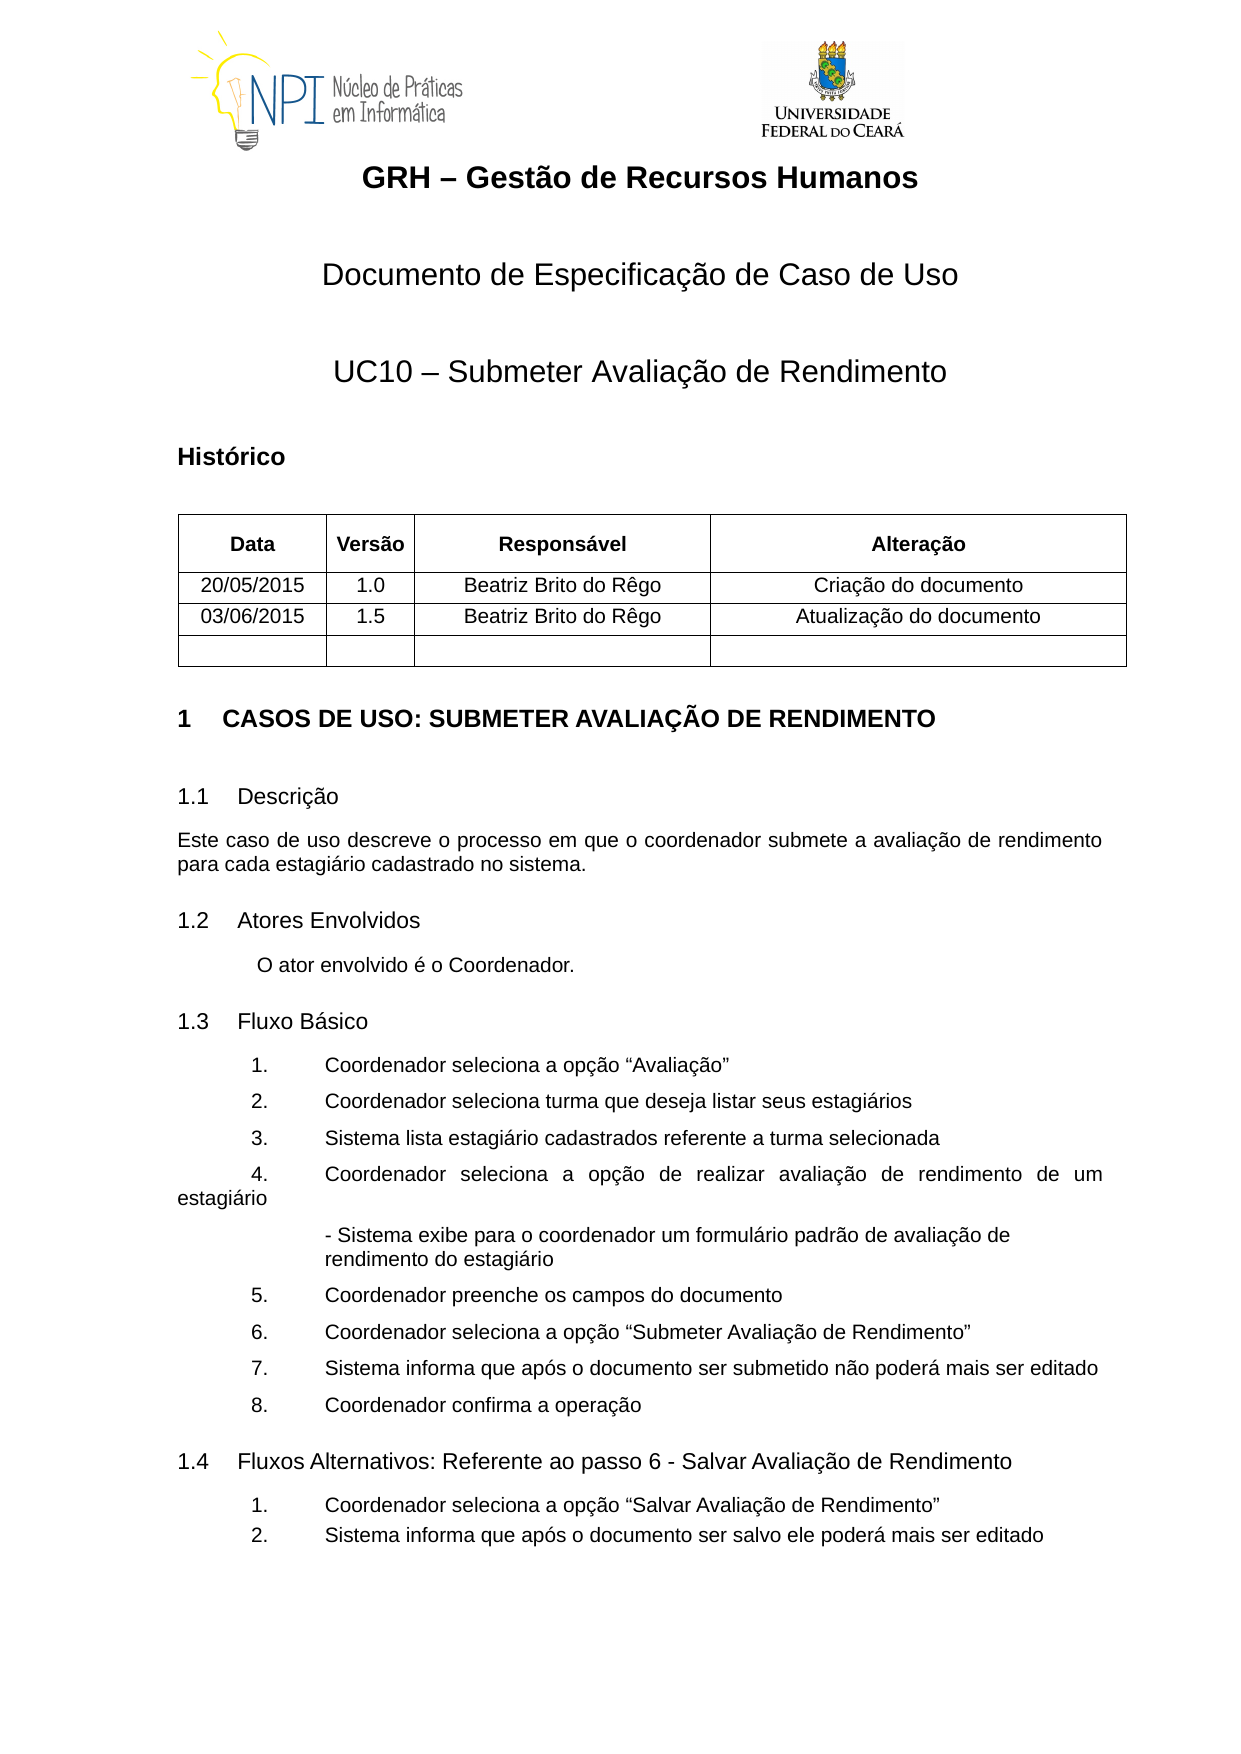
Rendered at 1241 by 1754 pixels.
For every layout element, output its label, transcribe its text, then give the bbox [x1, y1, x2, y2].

subtitle Fluxos Alternativos: Referente ao passo 6 - Salvar Avaliação de Rendimento [177, 1448, 1104, 1474]
text 3. Sistema lista estagiário cadastrados referente a turma selecionada [177, 1126, 1104, 1150]
table_cell 20/05/2015 [179, 573, 326, 603]
text 6. Coordenador seleciona a opção “Submeter Avaliação de Rendimento” [177, 1319, 1104, 1343]
text 1. Coordenador seleciona a opção “Avaliação” [177, 1053, 1104, 1077]
table_header Responsável [415, 515, 710, 572]
table_cell Atualização do documento [711, 604, 1126, 634]
table_header Versão [327, 515, 414, 572]
text UC10 – Submeter Avaliação de Rendimento [177, 353, 1104, 388]
table_cell 1.0 [327, 573, 414, 603]
table_cell [327, 636, 414, 666]
subtitle CASOS DE USO: SUBMETER AVALIAÇÃO DE RENDIMENTO [177, 704, 1104, 733]
table_cell Beatriz Brito do Rêgo [415, 573, 710, 603]
subtitle Atores Envolvidos [177, 907, 1104, 934]
text 2. Coordenador seleciona turma que deseja listar seus estagiários [177, 1089, 1104, 1113]
table_cell [415, 636, 710, 666]
text - Sistema exibe para o coordenador um formulário padrão de avaliação de rendimento do estagiário [177, 1223, 1104, 1271]
subtitle Fluxo Básico [177, 1008, 1104, 1034]
text 7. Sistema informa que após o documento ser submetido não poderá mais ser editado [177, 1356, 1104, 1380]
text Histórico [177, 442, 1104, 471]
table_header Data [179, 515, 326, 572]
table_cell [711, 636, 1126, 666]
text GRH – Gestão de Recursos Humanos [177, 125, 1104, 195]
text 4. Coordenador seleciona a opção de realizar avaliação de rendimento de um estagiário [177, 1162, 1104, 1210]
text 1. Coordenador seleciona a opção “Salvar Avaliação de Rendimento” [177, 1493, 1104, 1517]
table_cell Beatriz Brito do Rêgo [415, 604, 710, 634]
text 2. Sistema informa que após o documento ser salvo ele poderá mais ser editado [177, 1523, 1104, 1547]
table_header Alteração [711, 515, 1126, 572]
text Este caso de uso descreve o processo em que o coordenador submete a avaliação de rendimento para cada estagiário cadastrado no sistema. [177, 828, 1103, 876]
text 8. Coordenador confirma a operação [177, 1392, 1104, 1416]
table_cell 03/06/2015 [179, 604, 326, 634]
subtitle Descrição [177, 783, 1104, 809]
table_cell [179, 636, 326, 666]
table_cell 1.5 [327, 604, 414, 634]
picture [761, 41, 905, 139]
picture [181, 22, 472, 159]
text 5. Coordenador preenche os campos do documento [177, 1283, 1104, 1307]
text Documento de Especificação de Caso de Uso [177, 256, 1104, 292]
table_cell Criação do documento [711, 573, 1126, 603]
text O ator envolvido é o Coordenador. [177, 952, 1104, 976]
